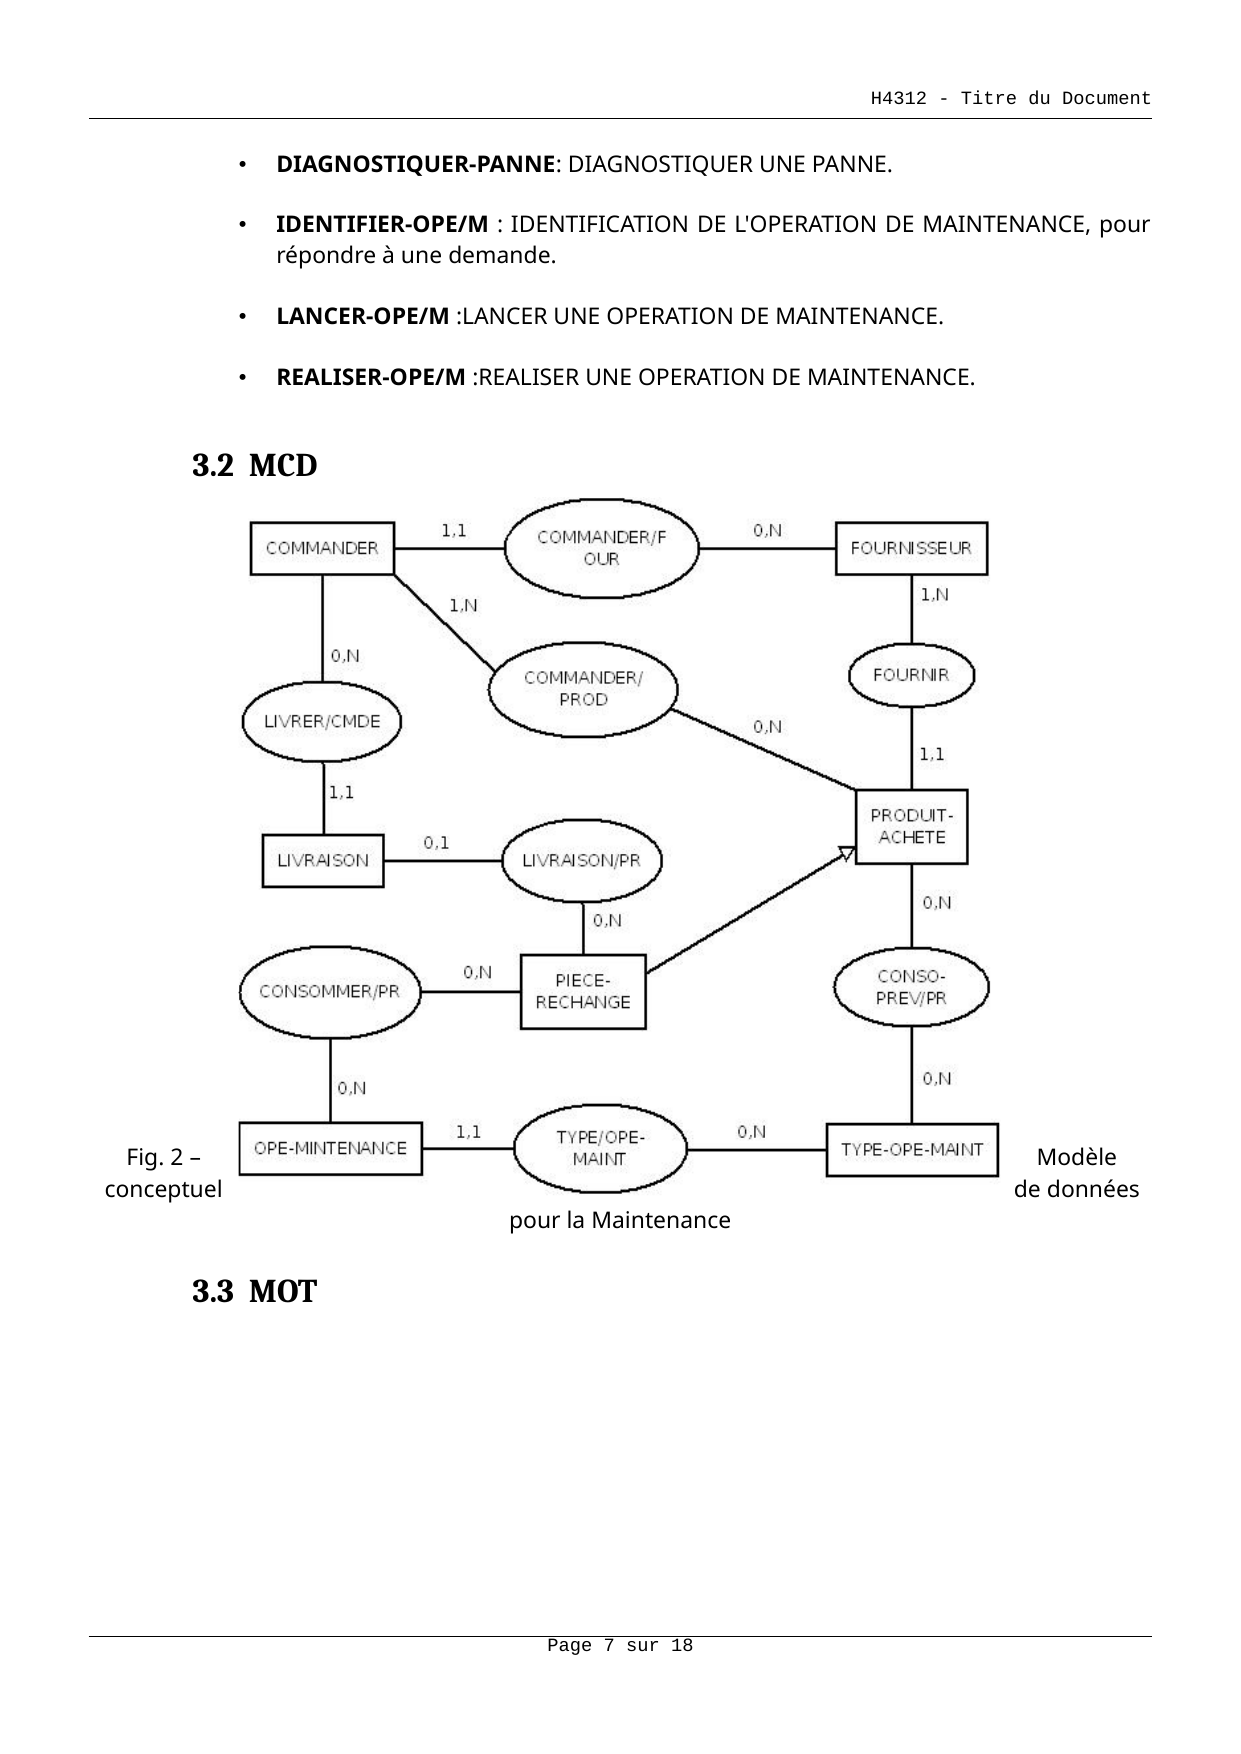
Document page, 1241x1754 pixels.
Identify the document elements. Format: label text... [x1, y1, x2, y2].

list DIAGNOSTIQUER-PANNE: DIAGNOSTIQUER UNE PANNE. [238, 147, 1152, 179]
list IDENTIFIER-OPE/M : IDENTIFICATION DE L'OPERATION DE MAINTENANCE, pour répondre à une demande. [238, 208, 1152, 271]
picture [238, 497, 1002, 1198]
list REALISER-OPE/M :REALISER UNE OPERATION DE MAINTENANCE. [238, 361, 1152, 392]
text Fig. 2 – Modèle conceptuel de données pour la Maintenance [88, 1141, 1152, 1235]
subtitle MCD [133, 447, 1152, 485]
subtitle MOT [133, 1272, 1152, 1311]
list LANCER-OPE/M :LANCER UNE OPERATION DE MAINTENANCE. [238, 300, 1152, 331]
